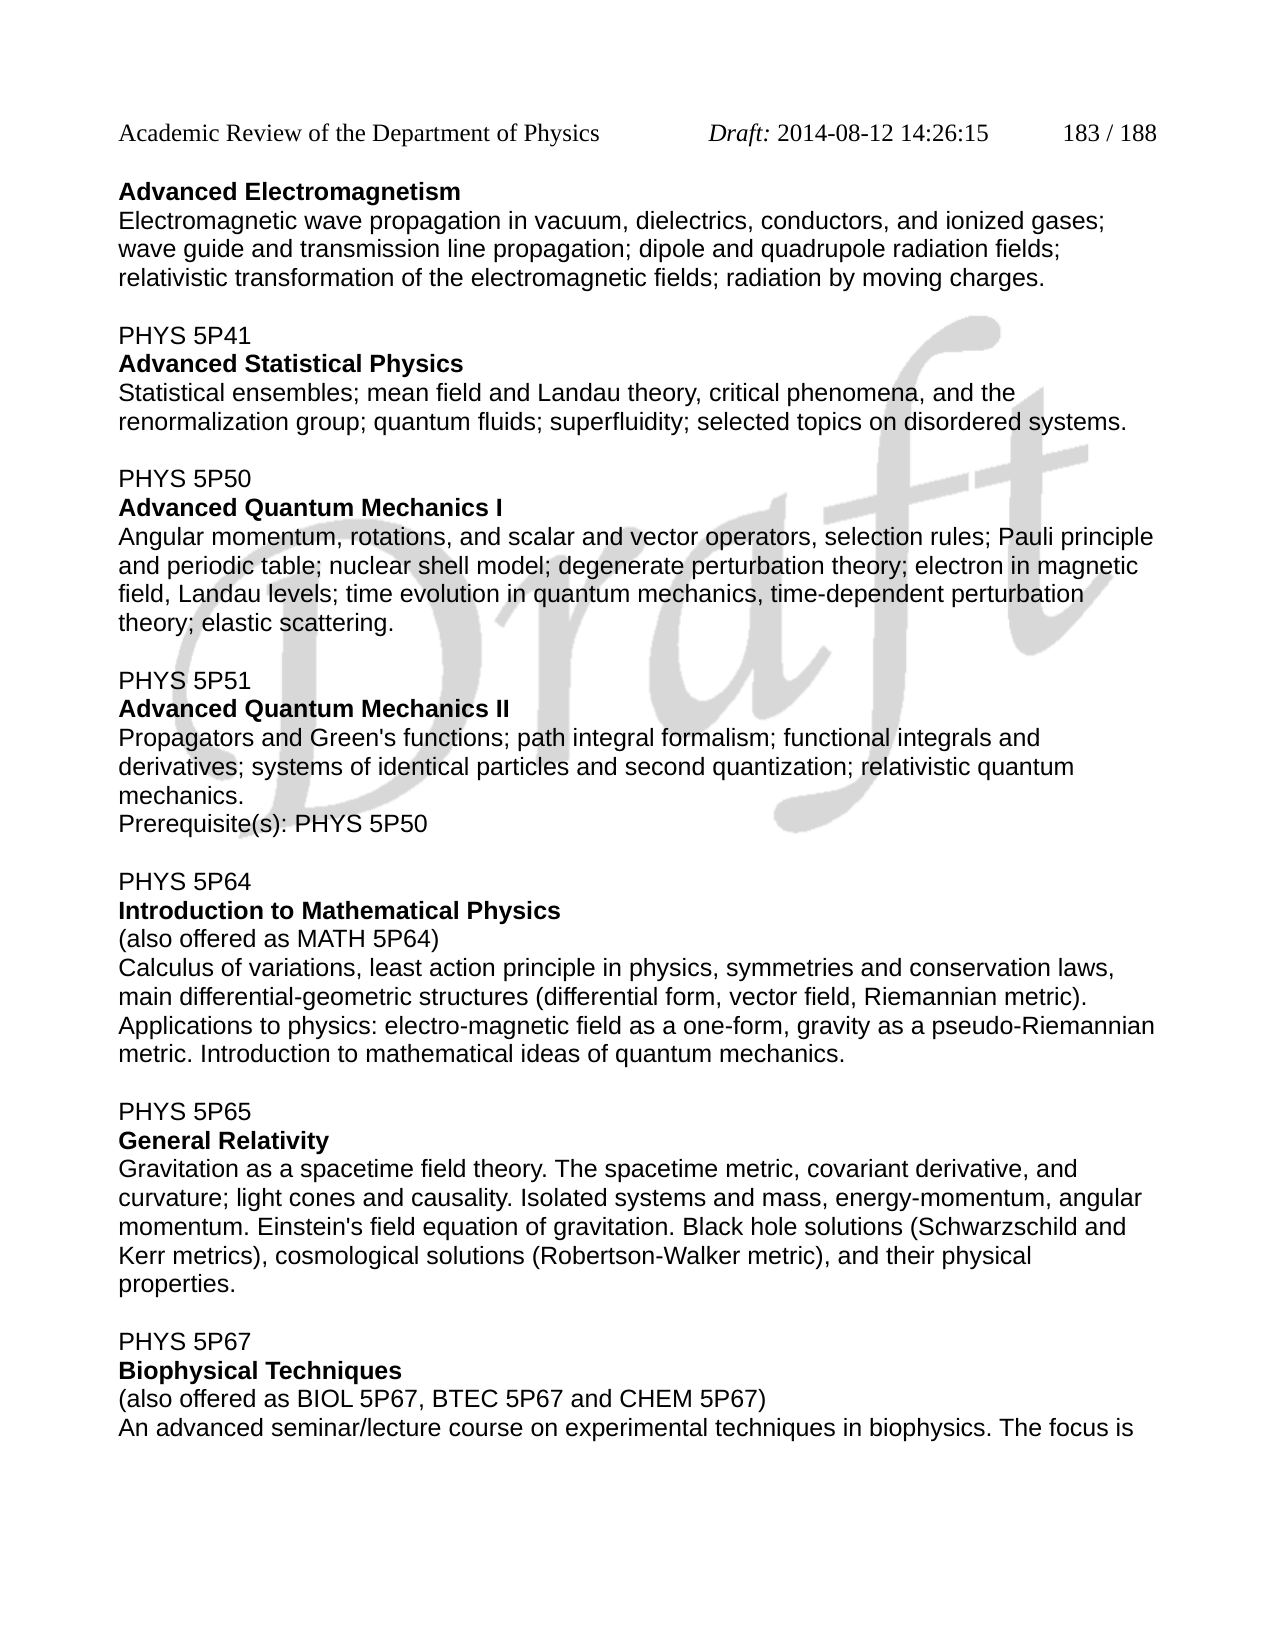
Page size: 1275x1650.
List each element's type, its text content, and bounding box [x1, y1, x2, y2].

picture [118, 1442, 1157, 1532]
text Advanced Electromagnetism Electromagnetic wave propagation in vacuum, dielectrics, conductors, and ionized gases; wave guide and transmission line propagation; dipole and quadrupole radiation fields; relativistic transformation of the electromagnetic fields; radiation by moving charges. PHYS 5P41 Advanced Statistical Physics Statistical ensembles; mean field and Landau theory, critical phenomena, and the renormalization group; quantum fluids; superfluidity; selected topics on disordered systems. PHYS 5P50 Advanced Quantum Mechanics I Angular momentum, rotations, and scalar and vector operators, selection rules; Pauli principle and periodic table; nuclear shell model; degenerate perturbation theory; electron in magnetic field, Landau levels; time evolution in quantum mechanics, time-dependent perturbation theory; elastic scattering. PHYS 5P51 Advanced Quantum Mechanics II Propagators and Green's functions; path integral formalism; functional integrals and derivatives; systems of identical particles and second quantization; relativistic quantum mechanics. Prerequisite(s): PHYS 5P50 PHYS 5P64 Introduction to Mathematical Physics (also offered as MATH 5P64) Calculus of variations, least action principle in physics, symmetries and conservation laws, main differential-geometric structures (differential form, vector field, Riemannian metric). Applications to physics: electro-magnetic field as a one-form, gravity as a pseudo-Riemannian metric. Introduction to mathematical ideas of quantum mechanics. PHYS 5P65 General Relativity Gravitation as a spacetime field theory. The spacetime metric, covariant derivative, and curvature; light cones and causality. Isolated systems and mass, energy-momentum, angular momentum. Einstein's field equation of gravitation. Black hole solutions (Schwarzschild and Kerr metrics), cosmological solutions (Robertson-Walker metric), and their physical properties. PHYS 5P67 Biophysical Techniques (also offered as BIOL 5P67, BTEC 5P67 and CHEM 5P67) An advanced seminar/lecture course on experimental techniques in biophysics. The focus is [118, 177, 1157, 1442]
picture [118, 118, 1157, 177]
